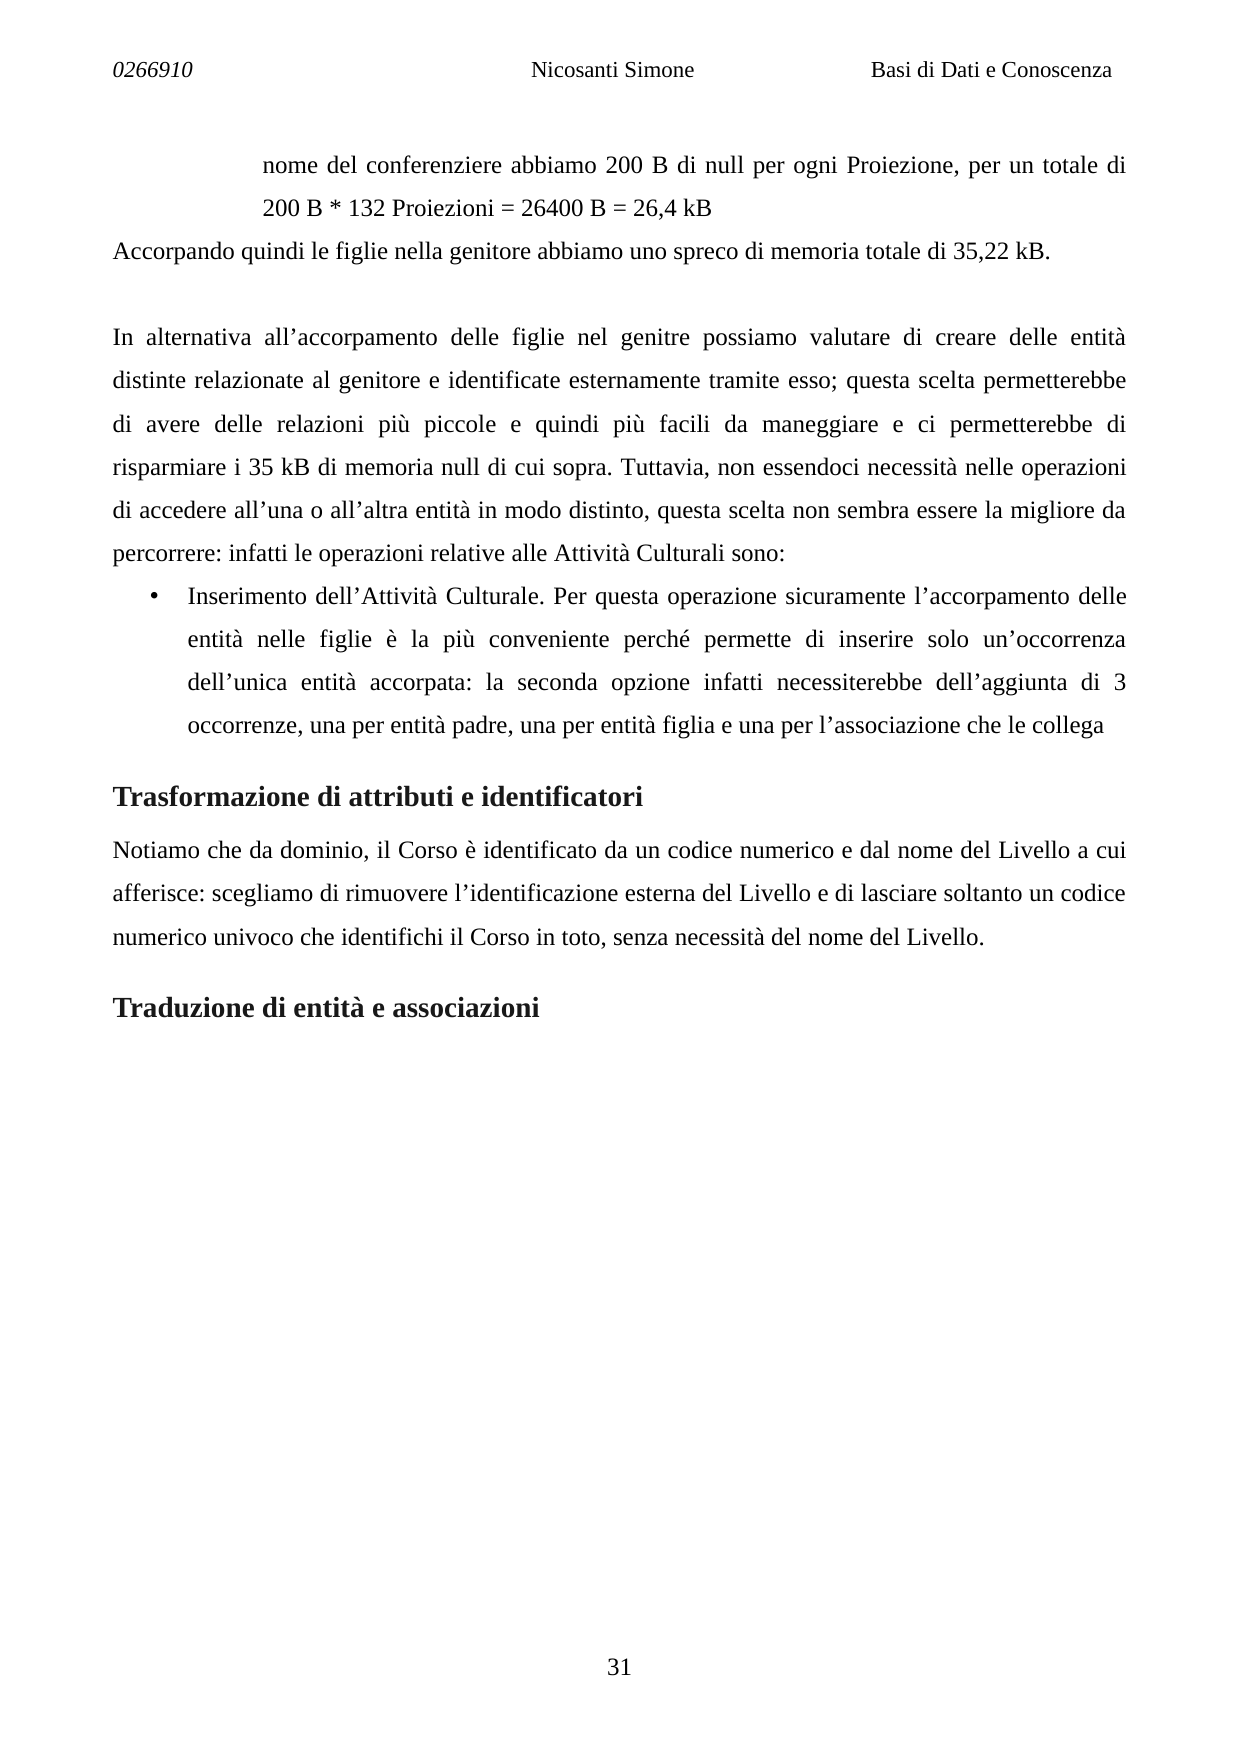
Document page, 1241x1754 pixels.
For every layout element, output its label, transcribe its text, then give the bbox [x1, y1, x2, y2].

subtitle Trasformazione di attributi e identificatori [112, 779, 1128, 812]
text Accorpando quindi le figlie nella genitore abbiamo uno spreco di memoria totale di 35,22 kB. [112, 236, 1128, 265]
list nome del conferenziere abbiamo 200 B di null per ogni Proiezione, per un totale di 200 B * 132 Proiezioni = 26400 B = 26,4 kB [225, 150, 1128, 222]
text In alternativa all’accorpamento delle figlie nel genitre possiamo valutare di creare delle entità distinte relazionate al genitore e identificate esternamente tramite esso; questa scelta permetterebbe di avere delle relazioni più piccole e quindi più facili da maneggiare e ci permetterebbe di risparmiare i 35 kB di memoria null di cui sopra. Tuttavia, non essendoci necessità nelle operazioni di accedere all’una o all’altra entità in modo distinto, questa scelta non sembra essere la migliore da percorrere: infatti le operazioni relative alle Attività Culturali sono: [112, 322, 1128, 567]
text Notiamo che da dominio, il Corso è identificato da un codice numerico e dal nome del Livello a cui afferisce: scegliamo di rimuovere l’identificazione esterna del Livello e di lasciare soltanto un codice numerico univoco che identifichi il Corso in toto, senza necessità del nome del Livello. [112, 835, 1128, 950]
subtitle Traduzione di entità e associazioni [112, 990, 1128, 1023]
list Inserimento dell’Attività Culturale. Per questa operazione sicuramente l’accorpamento delle entità nelle figlie è la più conveniente perché permette di inserire solo un’occorrenza dell’unica entità accorpata: la seconda opzione infatti necessiterebbe dell’aggiunta di 3 occorrenze, una per entità padre, una per entità figlia e una per l’associazione che le collega [150, 581, 1128, 739]
